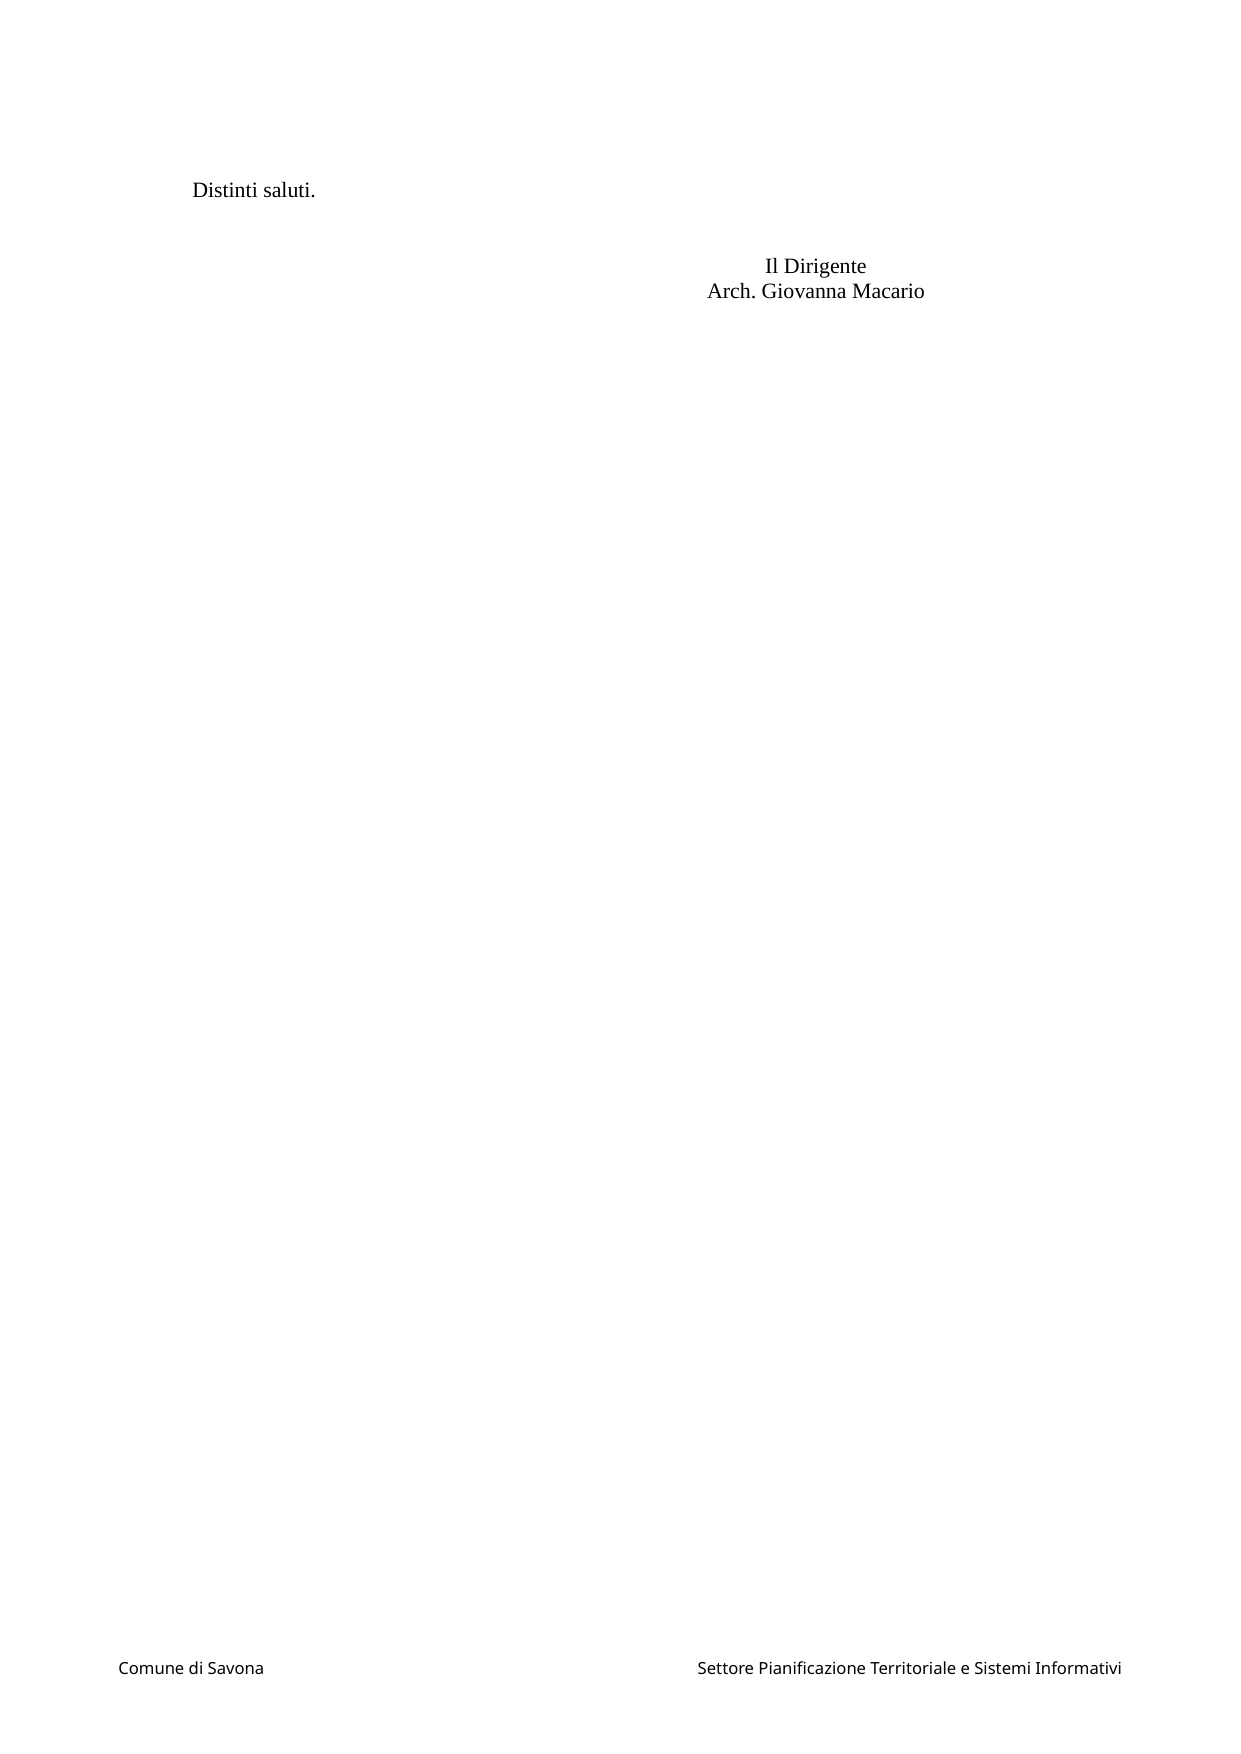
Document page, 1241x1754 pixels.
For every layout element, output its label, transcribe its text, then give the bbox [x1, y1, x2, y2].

table_cell Il Dirigente Arch. Giovanna Macario [502, 253, 1129, 303]
table_cell [111, 253, 502, 303]
table_header [111, 228, 502, 253]
table_header [502, 228, 1129, 253]
text Distinti saluti. [118, 177, 1122, 202]
